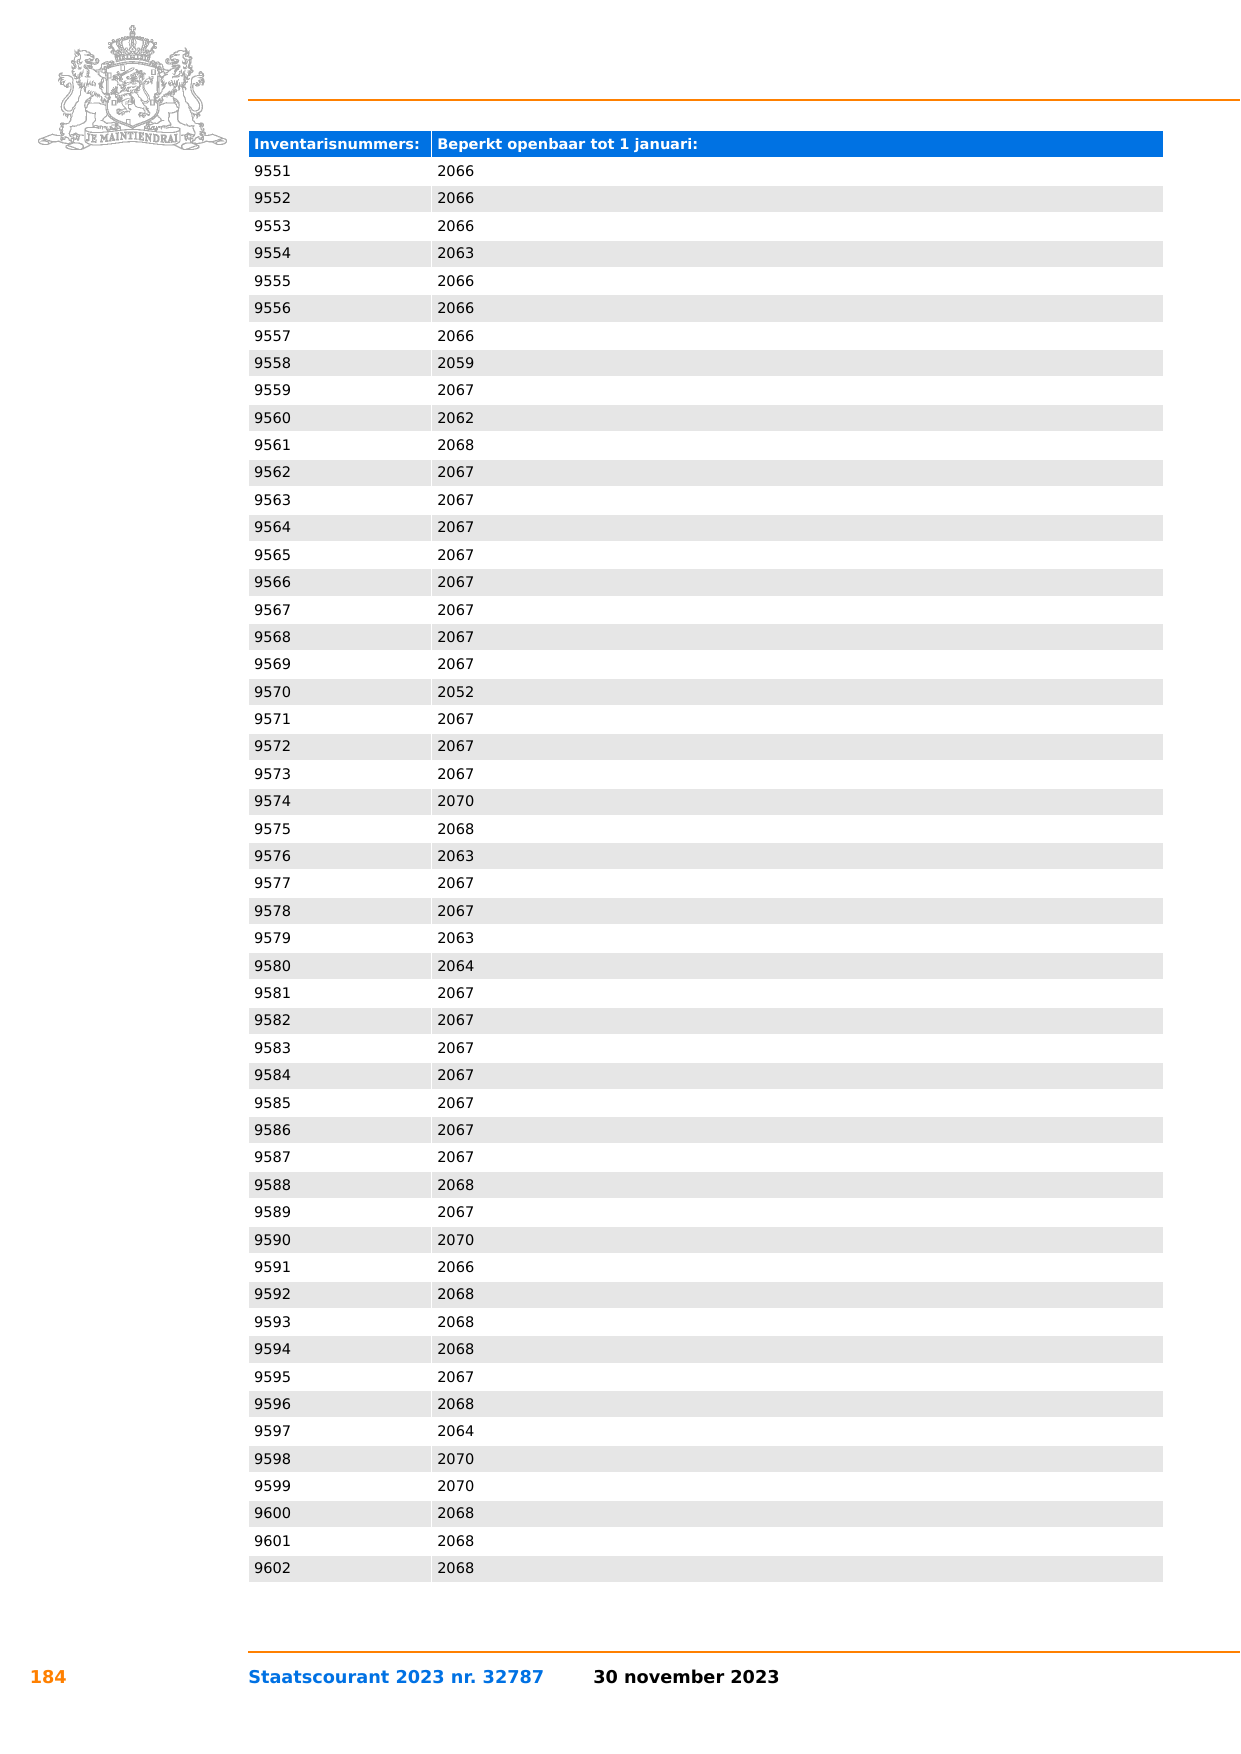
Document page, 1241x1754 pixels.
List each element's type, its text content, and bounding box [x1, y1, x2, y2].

table_cell 2059 [432, 350, 1163, 376]
table_cell 9559 [249, 378, 431, 404]
table_cell 2067 [432, 515, 1163, 541]
table_cell 2067 [432, 980, 1163, 1007]
table_cell 9573 [249, 761, 431, 787]
table_cell 9569 [249, 651, 431, 678]
table_cell 9555 [249, 268, 431, 294]
table_cell 9595 [249, 1364, 431, 1390]
table_cell 9561 [249, 432, 431, 459]
picture [38, 25, 227, 150]
table_cell 9576 [249, 843, 431, 869]
table_cell 2070 [432, 789, 1163, 815]
table_cell 9598 [249, 1446, 431, 1472]
table_cell 2067 [432, 542, 1163, 568]
table_cell 9585 [249, 1090, 431, 1116]
table_cell 9582 [249, 1008, 431, 1034]
table_header Beperkt openbaar tot 1 januari: [432, 131, 1163, 157]
table_cell 2066 [432, 1254, 1163, 1281]
table_cell 2067 [432, 1090, 1163, 1116]
table_cell 9589 [249, 1199, 431, 1226]
table_cell 9596 [249, 1391, 431, 1417]
table_cell 2067 [432, 487, 1163, 513]
table_cell 9563 [249, 487, 431, 513]
table_cell 9556 [249, 295, 431, 322]
table_cell 2063 [432, 925, 1163, 952]
table_cell 2070 [432, 1227, 1163, 1253]
table_cell 9592 [249, 1282, 431, 1308]
table_cell 9557 [249, 323, 431, 349]
table_cell 9583 [249, 1035, 431, 1061]
table_cell 9577 [249, 871, 431, 897]
table_cell 2066 [432, 186, 1163, 212]
table_cell 9564 [249, 515, 431, 541]
table_cell 9567 [249, 597, 431, 623]
table_cell 2063 [432, 241, 1163, 267]
table_cell 9590 [249, 1227, 431, 1253]
table_cell 9574 [249, 789, 431, 815]
table_cell 2068 [432, 432, 1163, 459]
table_cell 2067 [432, 1364, 1163, 1390]
table_cell 9562 [249, 460, 431, 486]
table_cell 2064 [432, 1419, 1163, 1445]
table_cell 2067 [432, 378, 1163, 404]
table_header Inventarisnummers: [249, 131, 431, 157]
table_cell 2067 [432, 706, 1163, 733]
table_cell 2068 [432, 816, 1163, 842]
table_cell 9587 [249, 1145, 431, 1171]
table_cell 2067 [432, 871, 1163, 897]
table_cell 2068 [432, 1528, 1163, 1554]
table_cell 2068 [432, 1501, 1163, 1527]
table_cell 2067 [432, 761, 1163, 787]
table_cell 9593 [249, 1309, 431, 1335]
table_cell 9570 [249, 679, 431, 705]
table_cell 9568 [249, 624, 431, 650]
table_cell 2067 [432, 1199, 1163, 1226]
table_cell 9560 [249, 405, 431, 431]
table_cell 9551 [249, 158, 431, 185]
table_cell 2068 [432, 1282, 1163, 1308]
table_cell 9580 [249, 953, 431, 979]
table_cell 2067 [432, 1008, 1163, 1034]
table_cell 2068 [432, 1556, 1163, 1582]
table_cell 2066 [432, 158, 1163, 185]
table_cell 2066 [432, 268, 1163, 294]
table_cell 9591 [249, 1254, 431, 1281]
table_cell 9558 [249, 350, 431, 376]
table_cell 9581 [249, 980, 431, 1007]
table_cell 9572 [249, 734, 431, 760]
table_cell 2063 [432, 843, 1163, 869]
table_cell 2068 [432, 1391, 1163, 1417]
table_cell 9553 [249, 213, 431, 239]
table_cell 2067 [432, 569, 1163, 596]
table_cell 2067 [432, 1063, 1163, 1089]
table_cell 2067 [432, 1145, 1163, 1171]
table_cell 2068 [432, 1336, 1163, 1363]
table_cell 9578 [249, 898, 431, 924]
table_cell 2067 [432, 734, 1163, 760]
table_cell 9565 [249, 542, 431, 568]
table_cell 2067 [432, 460, 1163, 486]
table_cell 9594 [249, 1336, 431, 1363]
table_cell 2067 [432, 651, 1163, 678]
table_cell 9566 [249, 569, 431, 596]
table_cell 2067 [432, 1035, 1163, 1061]
table_cell 2066 [432, 323, 1163, 349]
table_cell 9602 [249, 1556, 431, 1582]
table_cell 9599 [249, 1473, 431, 1500]
table_cell 2052 [432, 679, 1163, 705]
table_cell 9600 [249, 1501, 431, 1527]
table_cell 2067 [432, 597, 1163, 623]
table_cell 9586 [249, 1117, 431, 1143]
table_cell 2068 [432, 1309, 1163, 1335]
table_cell 2067 [432, 898, 1163, 924]
table_cell 2062 [432, 405, 1163, 431]
table_cell 2070 [432, 1446, 1163, 1472]
table_cell 9588 [249, 1172, 431, 1198]
table_cell 2066 [432, 295, 1163, 322]
table_cell 9552 [249, 186, 431, 212]
table_cell 9575 [249, 816, 431, 842]
table_cell 2067 [432, 1117, 1163, 1143]
table_cell 2064 [432, 953, 1163, 979]
table_cell 2066 [432, 213, 1163, 239]
table_cell 9554 [249, 241, 431, 267]
table_cell 9601 [249, 1528, 431, 1554]
table_cell 2070 [432, 1473, 1163, 1500]
table_cell 9579 [249, 925, 431, 952]
table_cell 2068 [432, 1172, 1163, 1198]
table_cell 9584 [249, 1063, 431, 1089]
table_cell 9571 [249, 706, 431, 733]
table_cell 2067 [432, 624, 1163, 650]
table_cell 9597 [249, 1419, 431, 1445]
